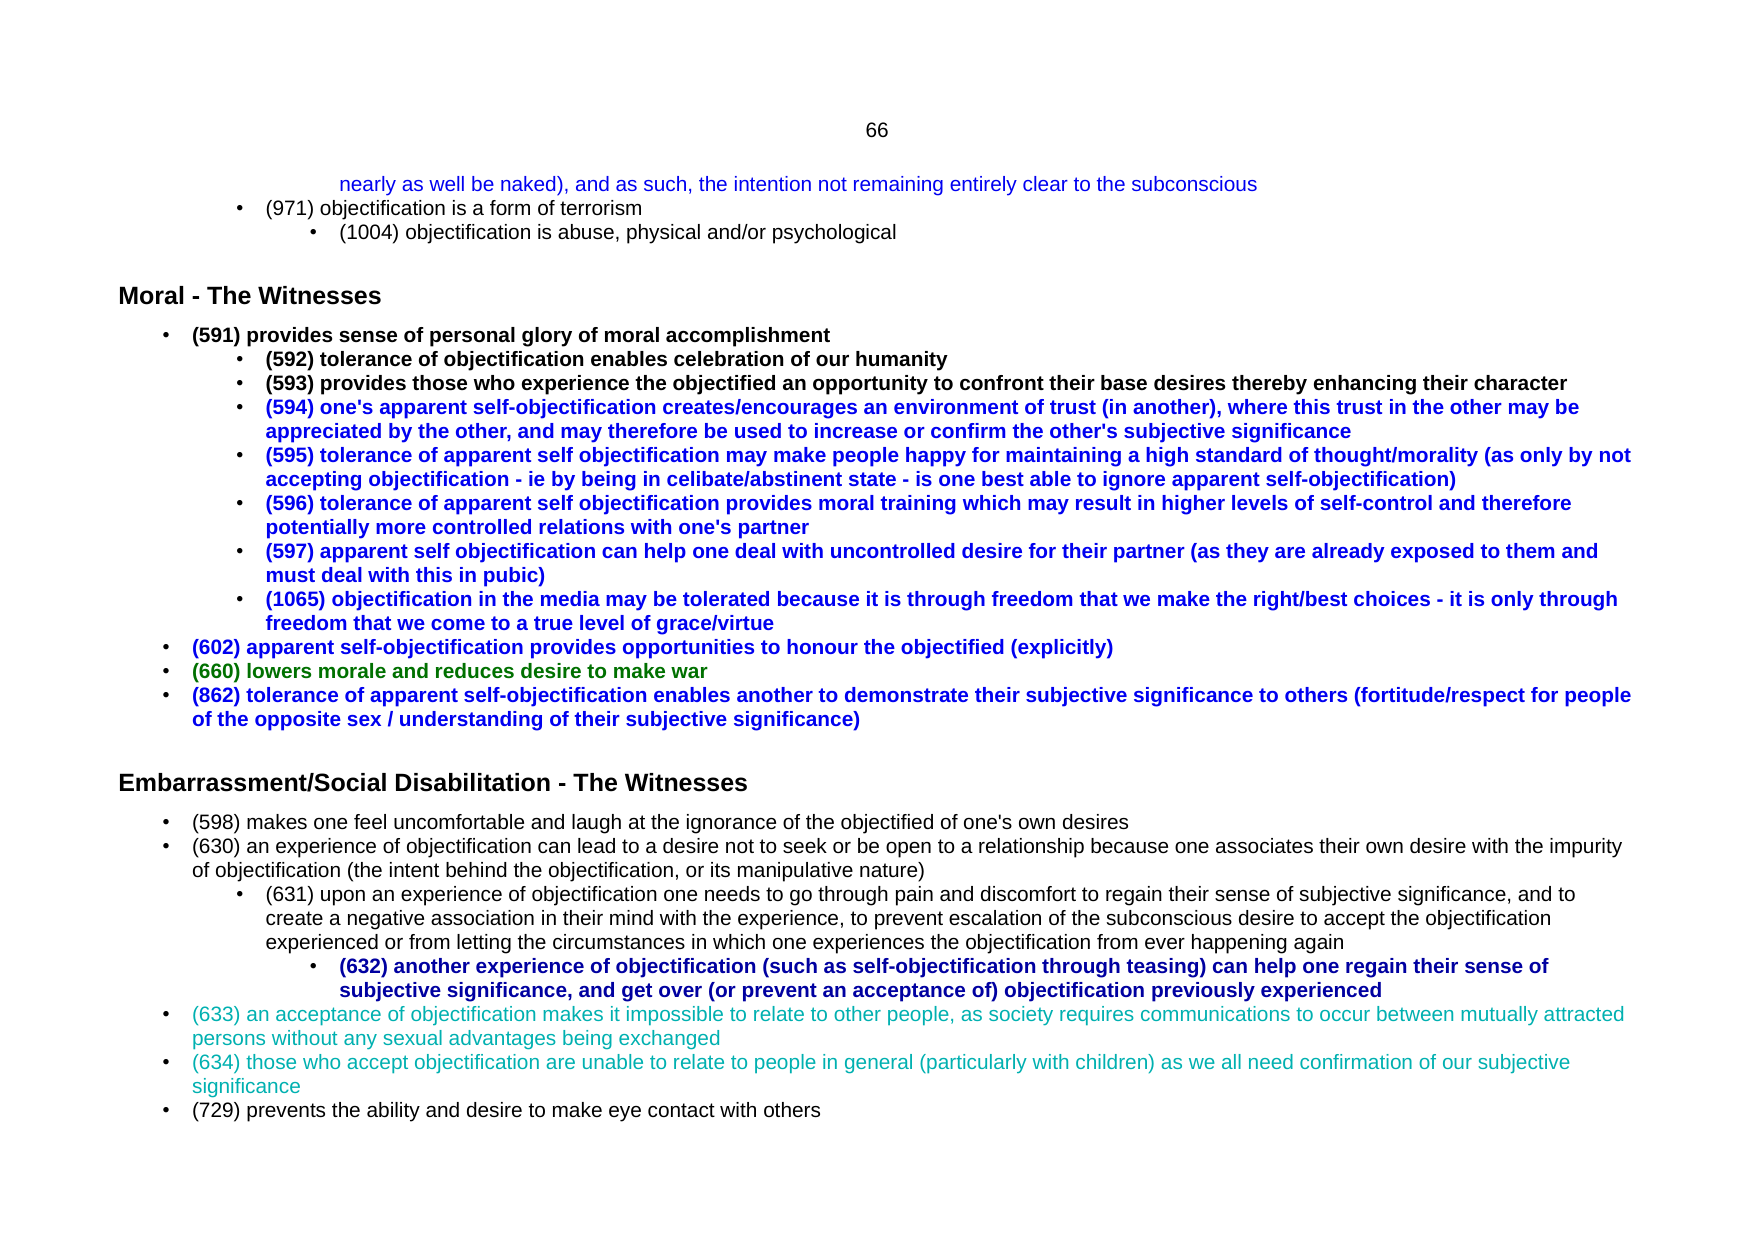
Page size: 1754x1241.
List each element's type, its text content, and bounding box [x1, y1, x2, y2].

list (631) upon an experience of objectification one needs to go through pain and discomfort to regain their sense of subjective significance, and to create a negative association in their mind with the experience, to prevent escalation of the subconscious desire to accept the objectification experienced or from letting the circumstances in which one experiences the objectification from ever happening again [236, 882, 1636, 954]
list (598) makes one feel uncomfortable and laugh at the ignorance of the objectified of one's own desires [162, 809, 1636, 834]
list (634) those who accept objectification are unable to relate to people in general (particularly with children) as we all need confirmation of our subjective significance [162, 1050, 1636, 1098]
list (592) tolerance of objectification enables celebration of our humanity [236, 346, 1636, 371]
subtitle Moral - The Witnesses [118, 281, 1636, 310]
list nearly as well be naked), and as such, the intention not remaining entirely clear to the subconscious [309, 172, 1636, 196]
list (602) apparent self-objectification provides opportunities to honour the objectified (explicitly) [162, 635, 1636, 659]
list (591) provides sense of personal glory of moral accomplishment [162, 322, 1636, 346]
list (862) tolerance of apparent self-objectification enables another to demonstrate their subjective significance to others (fortitude/respect for people of the opposite sex / understanding of their subjective significance) [162, 683, 1636, 731]
list (729) prevents the ability and desire to make eye contact with others [162, 1098, 1636, 1122]
list (630) an experience of objectification can lead to a desire not to seek or be open to a relationship because one associates their own desire with the impurity of objectification (the intent behind the objectification, or its manipulative nature) [162, 834, 1636, 882]
list (632) another experience of objectification (such as self-objectification through teasing) can help one regain their sense of subjective significance, and get over (or prevent an acceptance of) objectification previously experienced [309, 954, 1636, 1002]
list (597) apparent self objectification can help one deal with uncontrolled desire for their partner (as they are already exposed to them and must deal with this in pubic) [236, 539, 1636, 587]
list (633) an acceptance of objectification makes it impossible to relate to other people, as society requires communications to occur between mutually attracted persons without any sexual advantages being exchanged [162, 1002, 1636, 1050]
list (1065) objectification in the media may be tolerated because it is through freedom that we make the right/best choices - it is only through freedom that we come to a true level of grace/virtue [236, 587, 1636, 635]
list (594) one's apparent self-objectification creates/encourages an environment of trust (in another), where this trust in the other may be appreciated by the other, and may therefore be used to increase or confirm the other's subjective significance [236, 394, 1636, 443]
list (660) lowers morale and reduces desire to make war [162, 659, 1636, 683]
list (971) objectification is a form of terrorism [236, 196, 1636, 219]
list (1004) objectification is abuse, physical and/or psychological [309, 219, 1636, 244]
list (595) tolerance of apparent self objectification may make people happy for maintaining a high standard of thought/morality (as only by not accepting objectification - ie by being in celibate/abstinent state - is one best able to ignore apparent self-objectification) [236, 443, 1636, 491]
list (596) tolerance of apparent self objectification provides moral training which may result in higher levels of self-control and therefore potentially more controlled relations with one's partner [236, 491, 1636, 539]
subtitle Embarrassment/Social Disabilitation - The Witnesses [118, 768, 1636, 797]
list (593) provides those who experience the objectified an opportunity to confront their base desires thereby enhancing their character [236, 371, 1636, 394]
